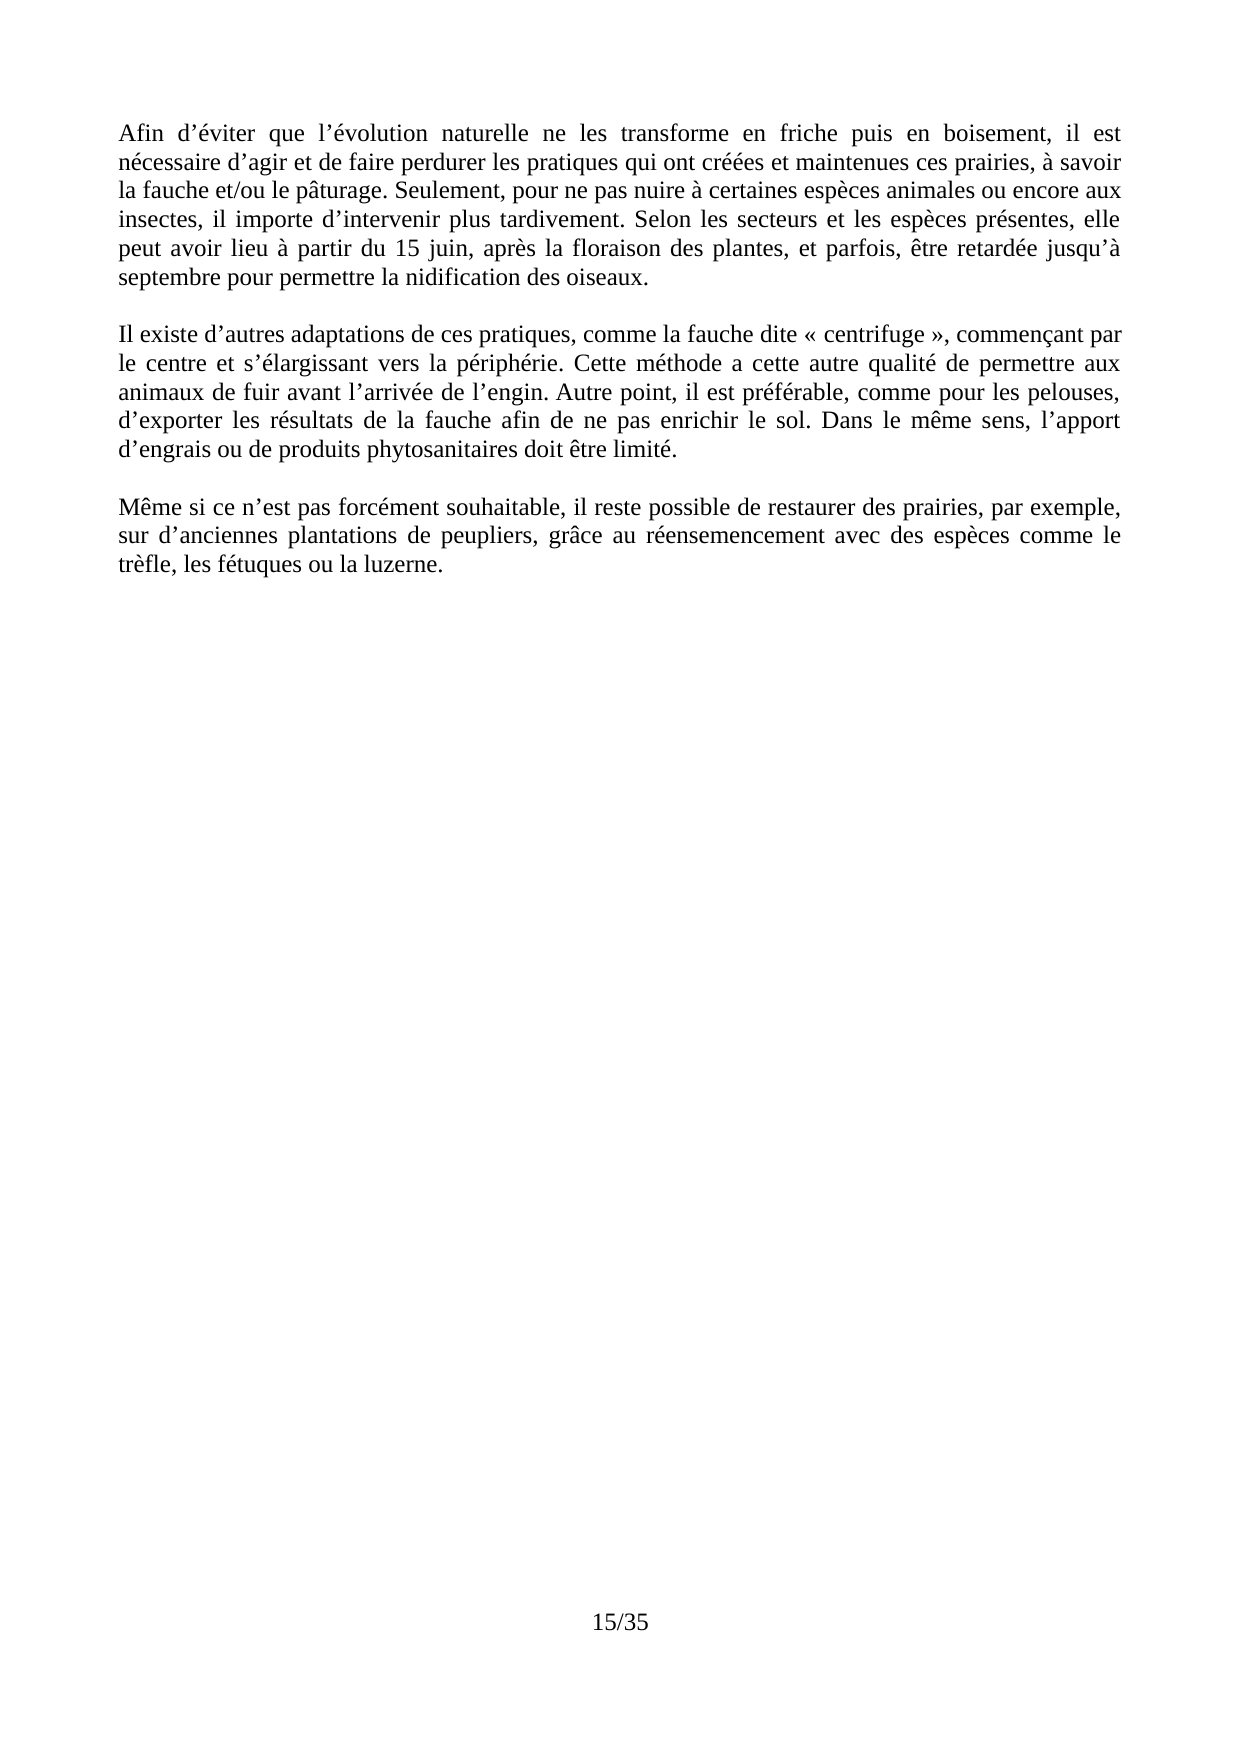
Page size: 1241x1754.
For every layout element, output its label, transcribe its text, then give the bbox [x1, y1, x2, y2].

text Même si ce n’est pas forcément souhaitable, il reste possible de restaurer des prairies, par exemple, sur d’anciennes plantations de peupliers, grâce au réensemencement avec des espèces comme le trèfle, les fétuques ou la luzerne. [118, 492, 1122, 578]
text Il existe d’autres adaptations de ces pratiques, comme la fauche dite « centrifuge », commençant par le centre et s’élargissant vers la périphérie. Cette méthode a cette autre qualité de permettre aux animaux de fuir avant l’arrivée de l’engin. Autre point, il est préférable, comme pour les pelouses, d’exporter les résultats de la fauche afin de ne pas enrichir le sol. Dans le même sens, l’apport d’engrais ou de produits phytosanitaires doit être limité. [118, 319, 1122, 463]
text Afin d’éviter que l’évolution naturelle ne les transforme en friche puis en boisement, il est nécessaire d’agir et de faire perdurer les pratiques qui ont créées et maintenues ces prairies, à savoir la fauche et/ou le pâturage. Seulement, pour ne pas nuire à certaines espèces animales ou encore aux insectes, il importe d’intervenir plus tardivement. Selon les secteurs et les espèces présentes, elle peut avoir lieu à partir du 15 juin, après la floraison des plantes, et parfois, être retardée jusqu’à septembre pour permettre la nidification des oiseaux. [118, 118, 1122, 291]
